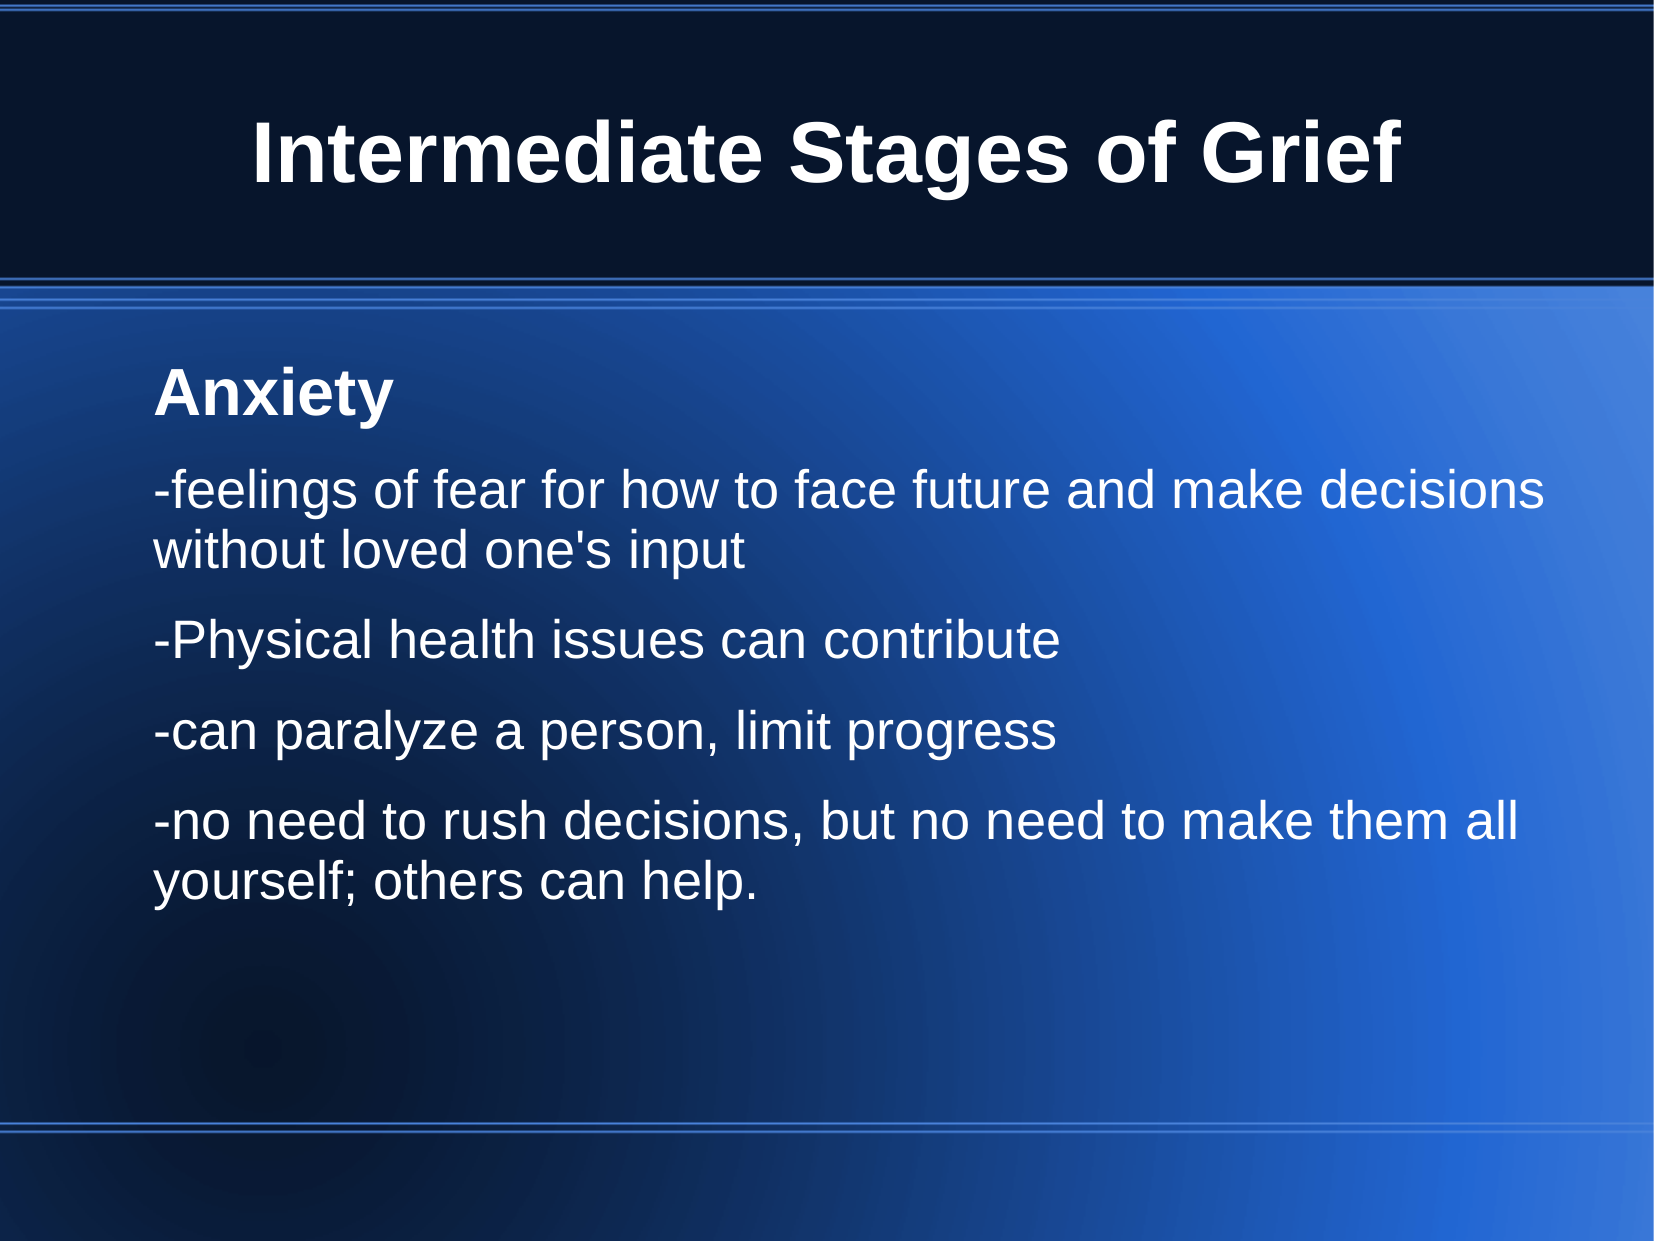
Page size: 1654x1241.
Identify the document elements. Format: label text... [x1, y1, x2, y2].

picture [0, 0, 1654, 1241]
list Anxiety -feelings of fear for how to face future and make decisions without loved one's input -Physical health issues can contribute -can paralyze a person, limit progress -no need to rush decisions, but no need to make them all yourself; others can help. [82, 355, 1571, 1058]
title Intermediate Stages of Grief [82, 49, 1571, 257]
